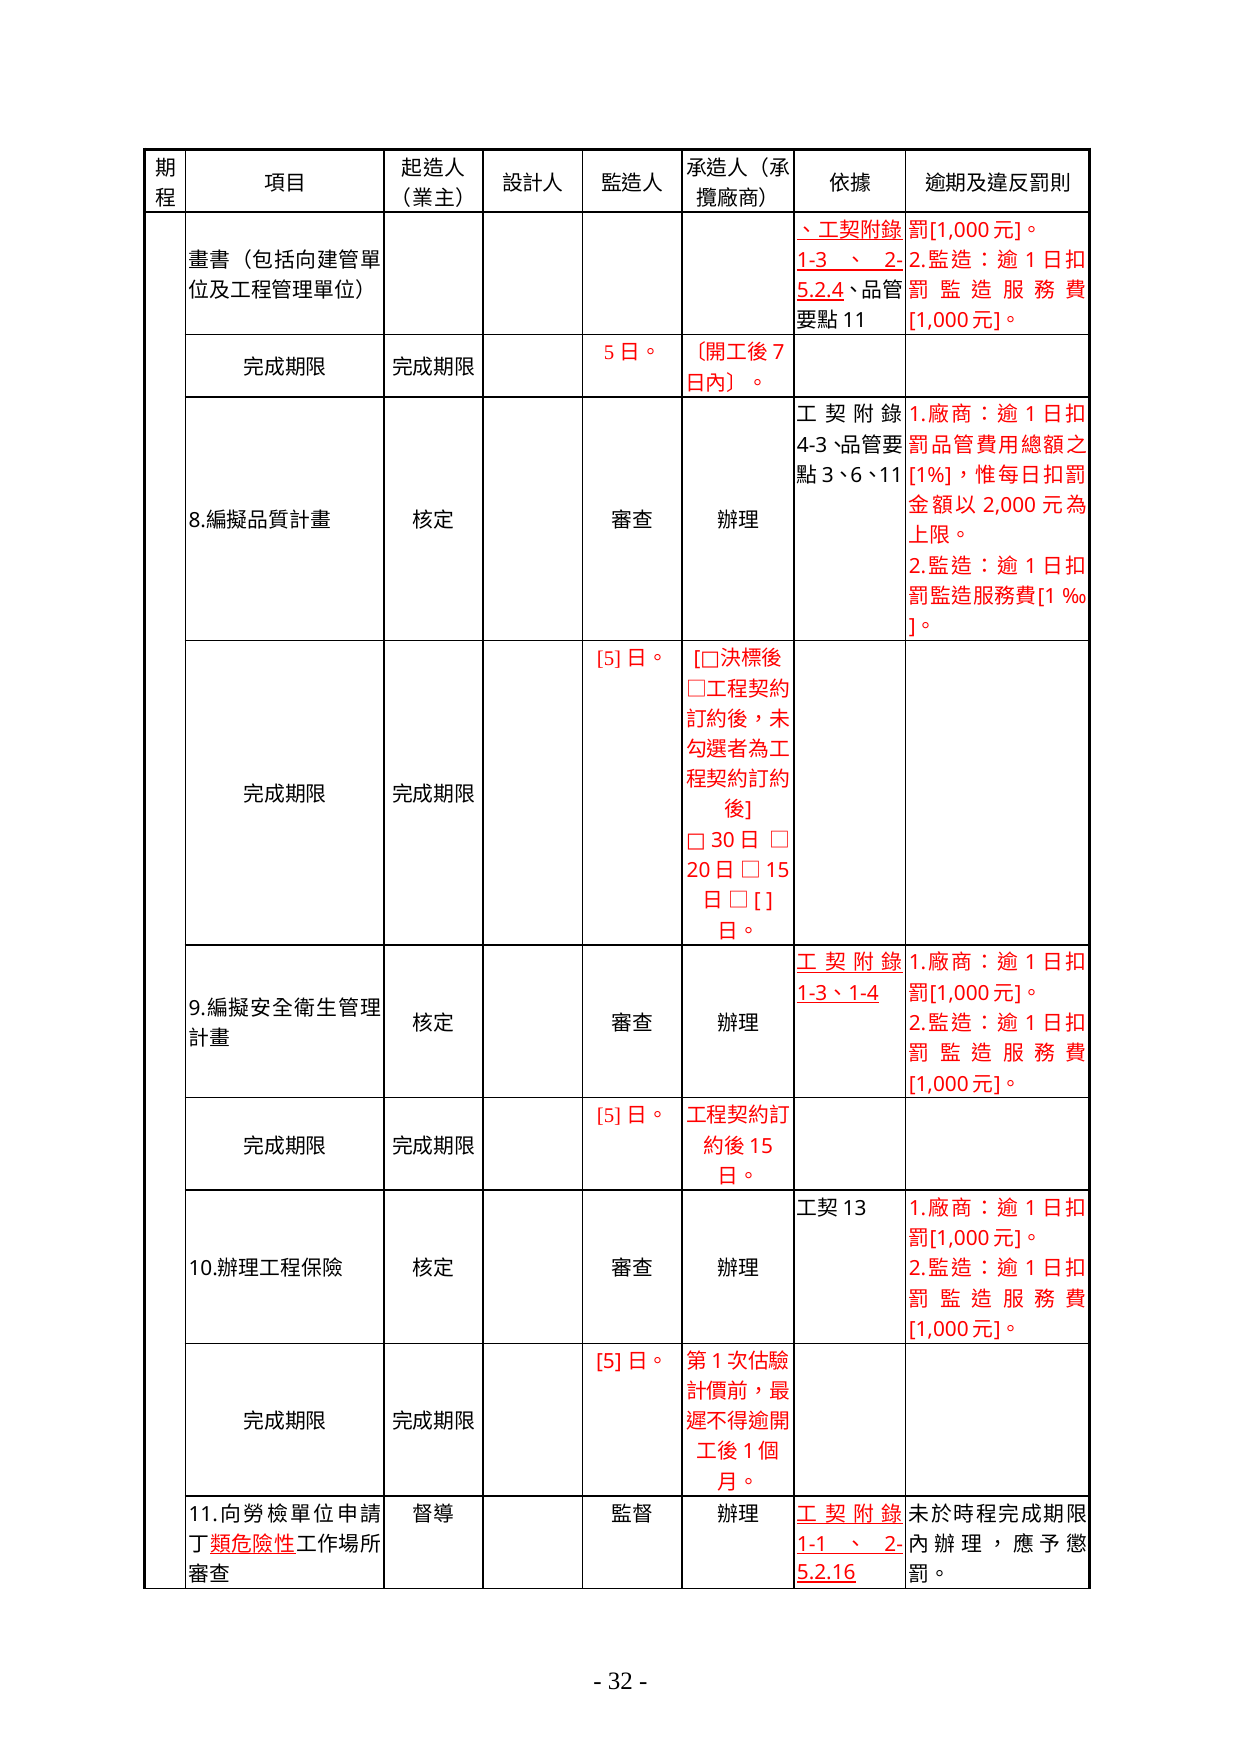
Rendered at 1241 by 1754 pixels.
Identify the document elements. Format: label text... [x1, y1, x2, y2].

table_cell 完成期限 [186, 1344, 383, 1495]
table_cell [484, 946, 582, 1097]
table_cell [484, 1098, 582, 1189]
table_cell 罰[1,000元]。 2.監造：逾1日扣罰監造服務費[1,000元]。 [906, 213, 1088, 334]
table_cell [583, 213, 681, 334]
table_cell [795, 641, 905, 944]
table_cell [906, 1344, 1088, 1495]
table_header 項目 [186, 151, 383, 211]
table_cell 辦理 [683, 1191, 793, 1342]
table_header 起造人（業主） [385, 151, 482, 211]
table_cell [484, 335, 582, 396]
table_cell 、工契附錄1-3、2-5.2.4、品管要點11 [795, 213, 905, 334]
table_header 設計人 [484, 151, 582, 211]
table_cell [5] 日。 [583, 1344, 681, 1495]
table_cell [795, 1344, 905, 1495]
table_cell 〔開工後7日內〕。 [683, 335, 793, 396]
table_cell 1.廠商：逾1日扣罰[1,000元]。 2.監造：逾1日扣罰監造服務費[1,000元]。 [906, 1191, 1088, 1342]
table_cell 完成期限 [385, 1344, 482, 1495]
table_cell [5] 日。 [583, 641, 681, 944]
table_cell [484, 1344, 582, 1495]
table_cell 10.辦理工程保險 [186, 1191, 383, 1342]
table_cell [906, 1098, 1088, 1189]
table_cell 9.編擬安全衛生管理計畫 [186, 946, 383, 1097]
table_cell [906, 335, 1088, 396]
table_cell [795, 1098, 905, 1189]
table_cell 核定 [385, 398, 482, 640]
table_cell 辦理 [683, 946, 793, 1097]
table_cell 完成期限 [186, 1098, 383, 1189]
table_cell 核定 [385, 1191, 482, 1342]
table_cell 審查 [583, 946, 681, 1097]
table_cell 辦理 [683, 1497, 793, 1587]
table_cell 工契附錄4-3、品管要點3、6、11 [795, 398, 905, 640]
table_cell [484, 641, 582, 944]
table_cell 核定 [385, 946, 482, 1097]
table_cell [5] 日。 [583, 1098, 681, 1189]
table_cell 11.向勞檢單位申請丁類危險性工作場所審查 [186, 1497, 383, 1587]
table_cell 8.編擬品質計畫 [186, 398, 383, 640]
table_cell [385, 213, 482, 334]
table_header 承造人（承攬廠商） [683, 151, 793, 211]
table_cell [146, 213, 185, 1587]
table_cell 第1次估驗計價前，最遲不得逾開工後1個月。 [683, 1344, 793, 1495]
table_cell 辦理 [683, 398, 793, 640]
table_cell 完成期限 [385, 641, 482, 944]
table_cell 工程契約訂約後15日。 [683, 1098, 793, 1189]
table_cell 完成期限 [385, 335, 482, 396]
table_cell 審查 [583, 1191, 681, 1342]
table_header 監造人 [583, 151, 681, 211]
table_cell 督導 [385, 1497, 482, 1587]
table_cell 審查 [583, 398, 681, 640]
table_cell 監督 [583, 1497, 681, 1587]
table_cell [□決標後 □工程契約訂約後，未勾選者為工程契約訂約後] □ 30日 □ 20日 □ 15日 □ [ ] 日。 [683, 641, 793, 944]
table_cell 完成期限 [186, 335, 383, 396]
table_header 逾期及違反罰則 [906, 151, 1088, 211]
table_cell 完成期限 [186, 641, 383, 944]
table_cell 1.廠商：逾1日扣罰品管費用總額之[1%]，惟每日扣罰金額以2,000元為上限。 2.監造：逾1日扣罰監造服務費[1 ‰ ]。 [906, 398, 1088, 640]
table_cell [484, 398, 582, 640]
table_header 期程 [146, 151, 185, 211]
table_cell 工契附錄1-3、1-4 [795, 946, 905, 1097]
table_cell 1.廠商：逾1日扣罰[1,000元]。 2.監造：逾1日扣罰監造服務費[1,000元]。 [906, 946, 1088, 1097]
table_cell 畫書（包括向建管單位及工程管理單位） [186, 213, 383, 334]
table_cell [906, 641, 1088, 944]
table_cell 完成期限 [385, 1098, 482, 1189]
table_header 依據 [795, 151, 905, 211]
table_cell 工契附錄1-1、2-5.2.16 [795, 1497, 905, 1587]
table_cell [484, 1191, 582, 1342]
table_cell [484, 1497, 582, 1587]
table_cell 5 日。 [583, 335, 681, 396]
table_cell [795, 335, 905, 396]
table_cell 工契13 [795, 1191, 905, 1342]
table_cell 未於時程完成期限內辦理，應予懲罰。 [906, 1497, 1088, 1587]
table_cell [683, 213, 793, 334]
table_cell [484, 213, 582, 334]
